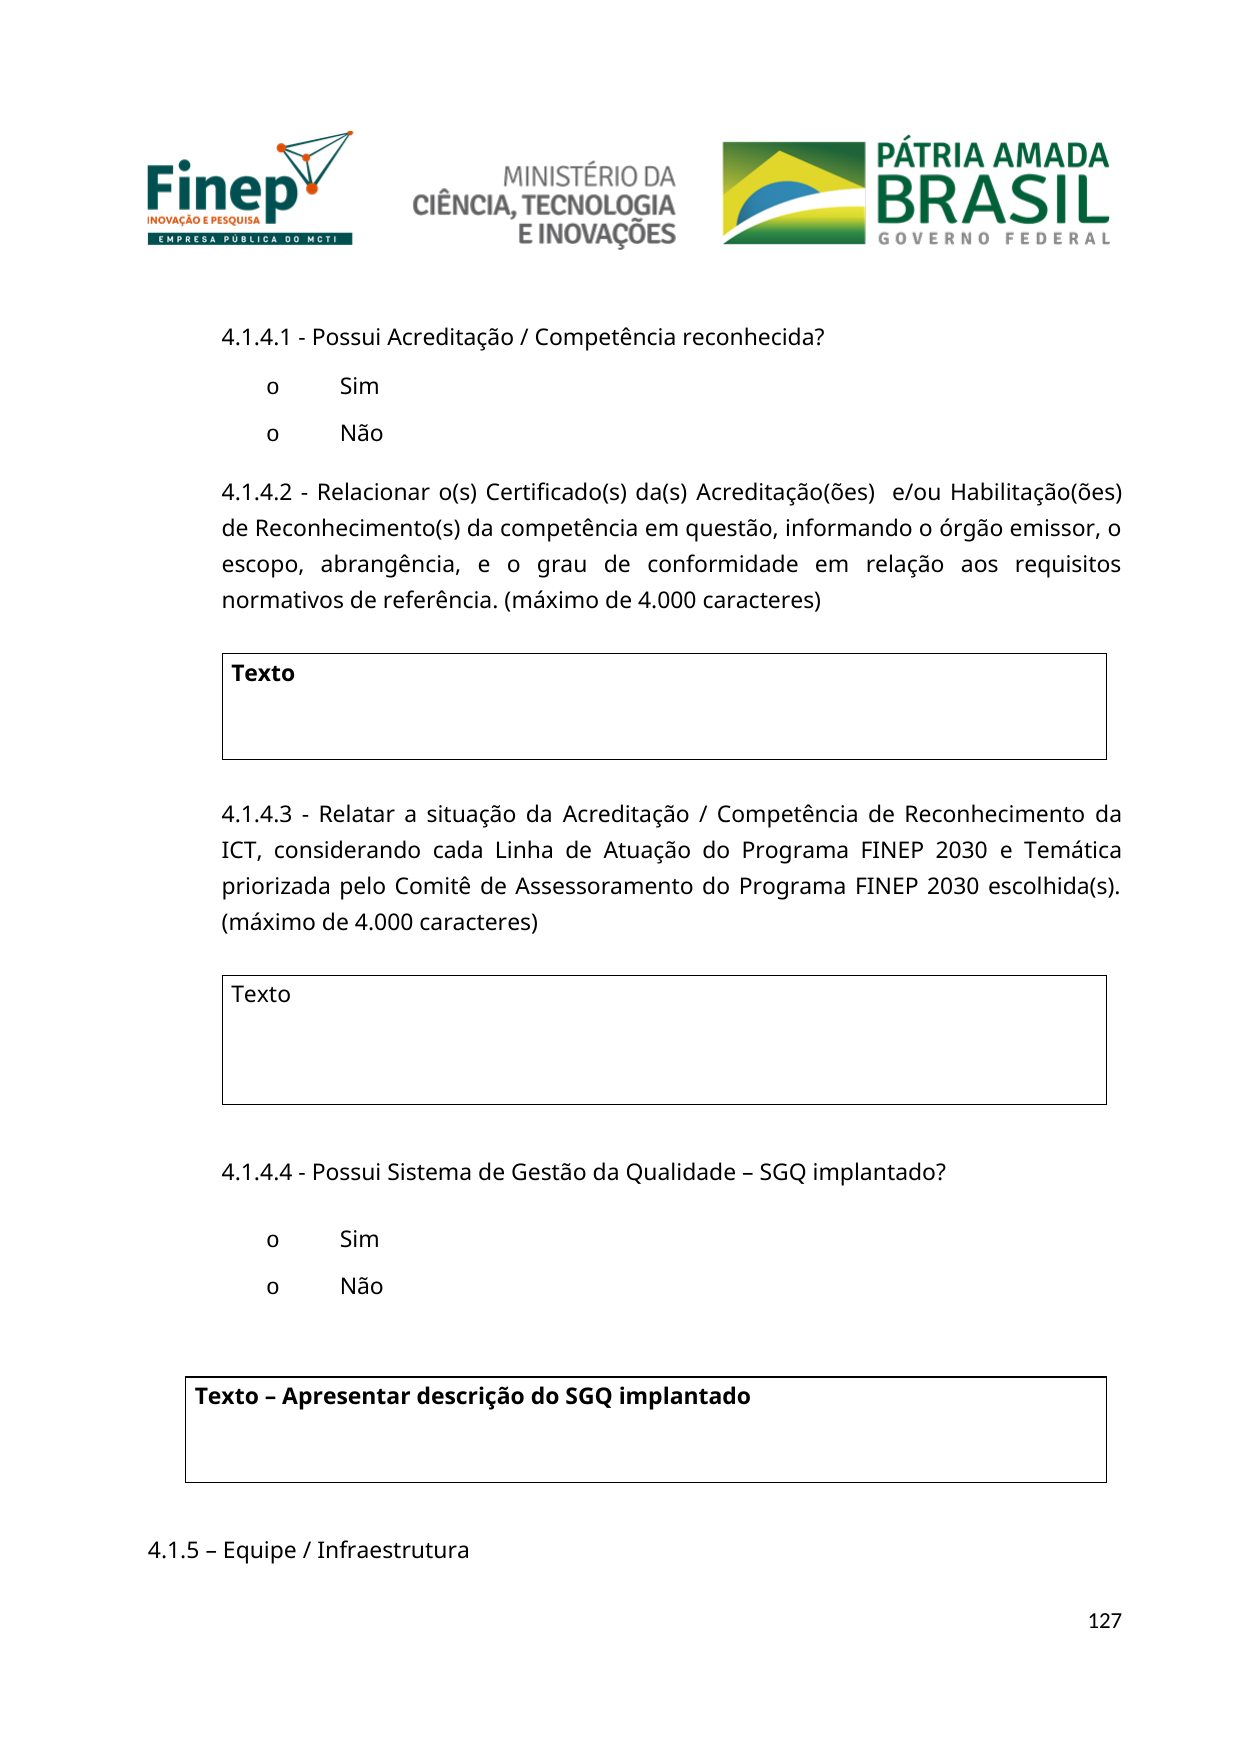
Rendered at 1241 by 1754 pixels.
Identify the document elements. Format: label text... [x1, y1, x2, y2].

text Texto [223, 654, 1106, 688]
list Não [266, 417, 1122, 448]
list Sim [266, 370, 1122, 401]
text 4.1.5 – Equipe / Infraestrutura [148, 1534, 1122, 1565]
list Sim [266, 1223, 1122, 1254]
list Texto – Apresentar descrição do SGQ implantado [186, 1378, 1106, 1411]
text 4.1.4.4 - Possui Sistema de Gestão da Qualidade – SGQ implantado? [221, 1155, 1122, 1187]
text 4.1.4.2 - Relacionar o(s) Certificado(s) da(s) Acreditação(ões) e/ou Habilitação(ões) de Reconhecimento(s) da competência em questão, informando o órgão emissor, o escopo, abrangência, e o grau de conformidade em relação aos requisitos normativos de referência. (máximo de 4.000 caracteres) [221, 476, 1122, 615]
text 4.1.4.3 - Relatar a situação da Acreditação / Competência de Reconhecimento da ICT, considerando cada Linha de Atuação do Programa FINEP 2030 e Temática priorizada pelo Comitê de Assessoramento do Programa FINEP 2030 escolhida(s). (máximo de 4.000 caracteres) [221, 798, 1122, 937]
list Não [266, 1270, 1122, 1301]
text Texto [223, 976, 1106, 1009]
text 4.1.4.1 - Possui Acreditação / Competência reconhecida? [221, 321, 1122, 353]
